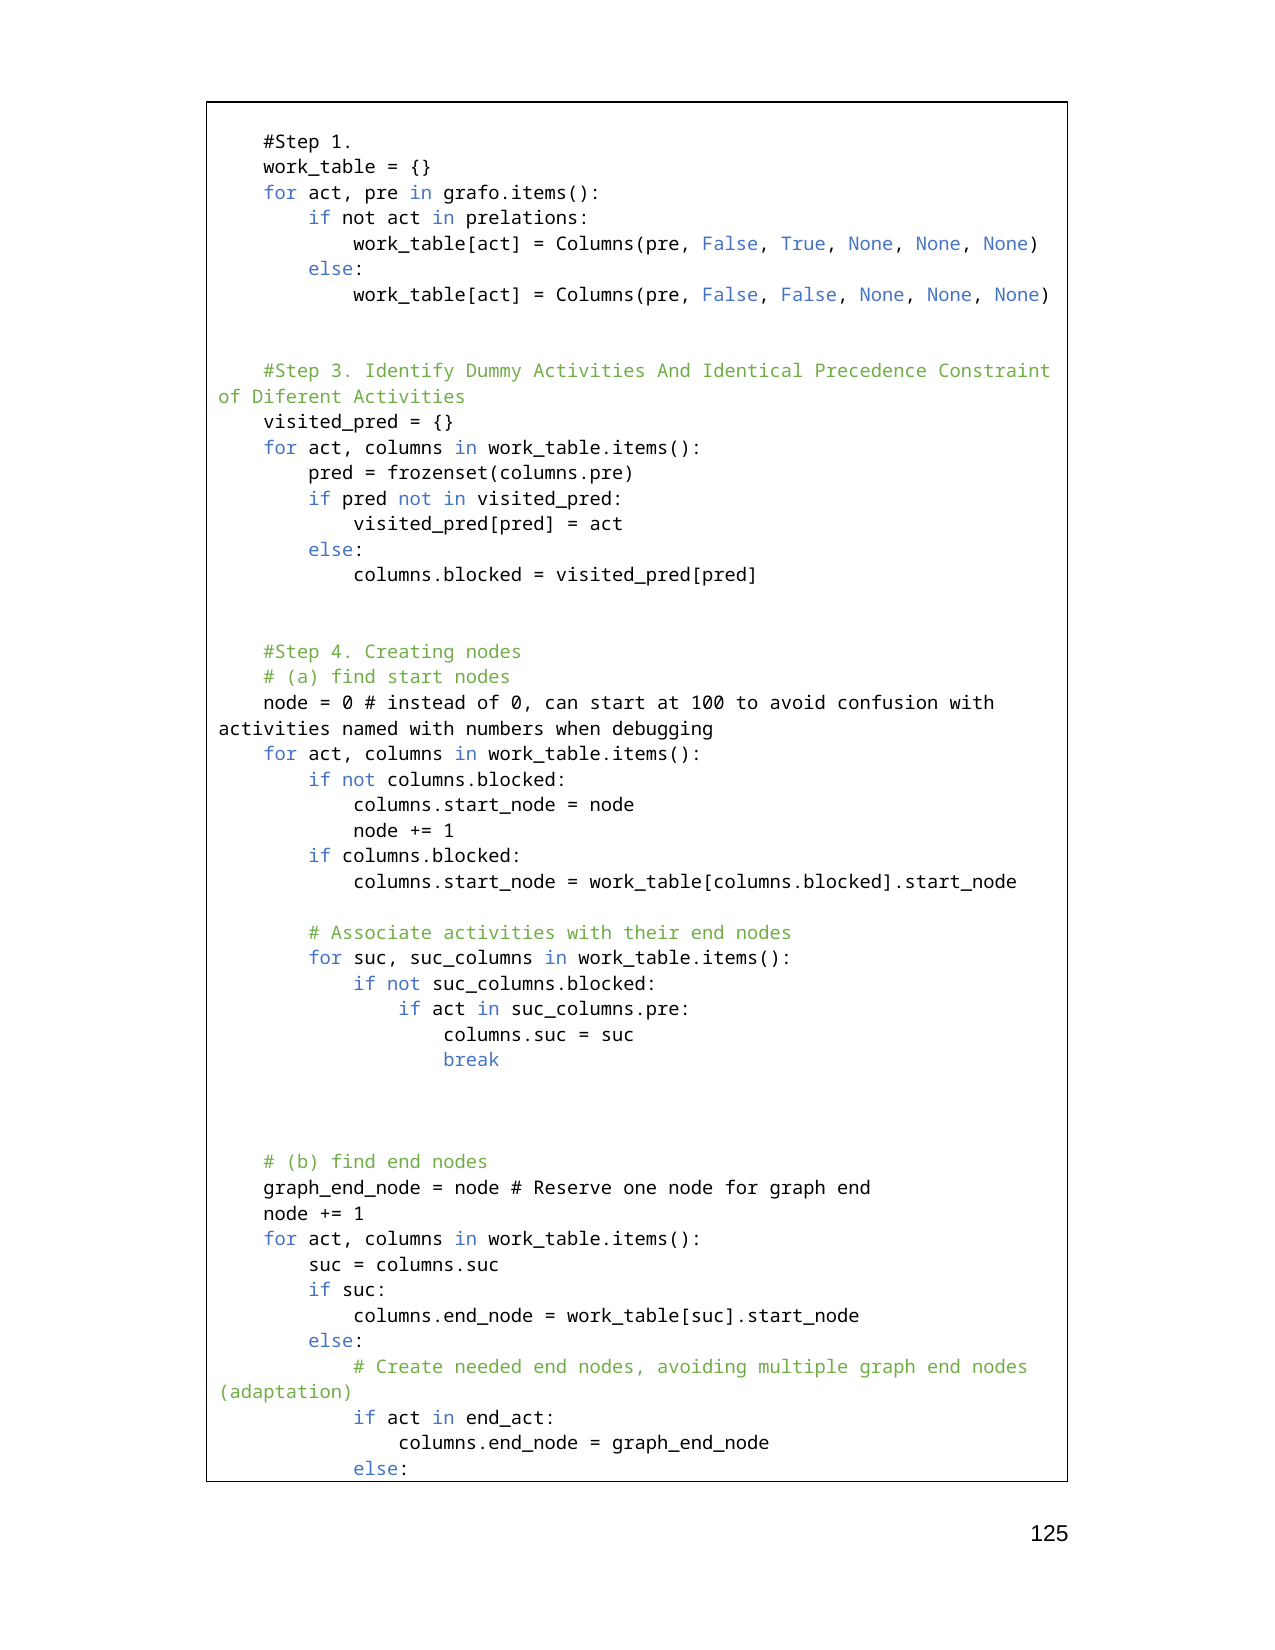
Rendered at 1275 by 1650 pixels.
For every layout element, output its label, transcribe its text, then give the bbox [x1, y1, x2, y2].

table_header #Step 1. work_table = {} for act, pre in grafo.items(): if not act in prelations: work_table[act] = Columns(pre, False, True, None, None, None) else: work_table[act] = Columns(pre, False, False, None, None, None) #Step 3. Identify Dummy Activities And Identical Precedence Constraint of Diferent Activities visited_pred = {} for act, columns in work_table.items(): pred = frozenset(columns.pre) if pred not in visited_pred: visited_pred[pred] = act else: columns.blocked = visited_pred[pred] #Step 4. Creating nodes # (a) find start nodes node = 0 # instead of 0, can start at 100 to avoid confusion with activities named with numbers when debugging for act, columns in work_table.items(): if not columns.blocked: columns.start_node = node node += 1 if columns.blocked: columns.start_node = work_table[columns.blocked].start_node # Associate activities with their end nodes for suc, suc_columns in work_table.items(): if not suc_columns.blocked: if act in suc_columns.pre: columns.suc = suc break # (b) find end nodes graph_end_node = node # Reserve one node for graph end node += 1 for act, columns in work_table.items(): suc = columns.suc if suc: columns.end_node = work_table[suc].start_node else: # Create needed end nodes, avoiding multiple graph end nodes (adaptation) if act in end_act: columns.end_node = graph_end_node else: [207, 103, 1067, 1481]
